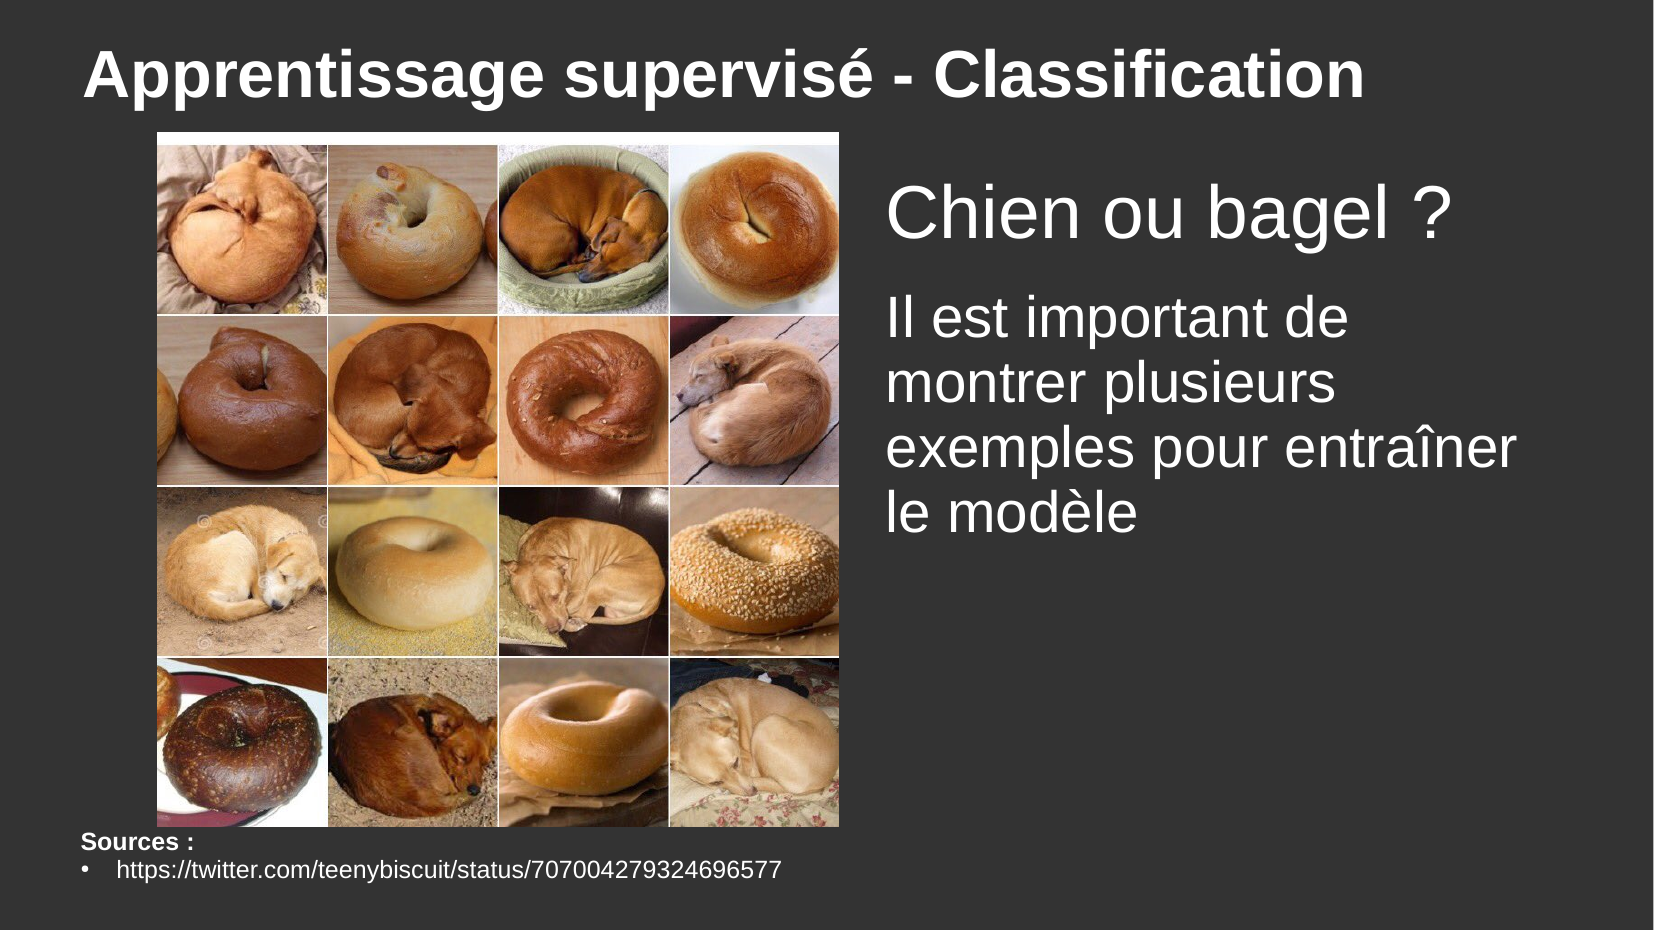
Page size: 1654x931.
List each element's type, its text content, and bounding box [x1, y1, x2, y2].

title Apprentissage supervisé - Classification [82, 37, 1571, 115]
text_box Sources : https://twitter.com/teenybiscuit/status/707004279324696577 [65, 820, 1483, 920]
list Chien ou bagel ? Il est important de montrer plusieurs exemples pour entraîner le modèle [885, 171, 1560, 745]
picture [157, 132, 839, 820]
